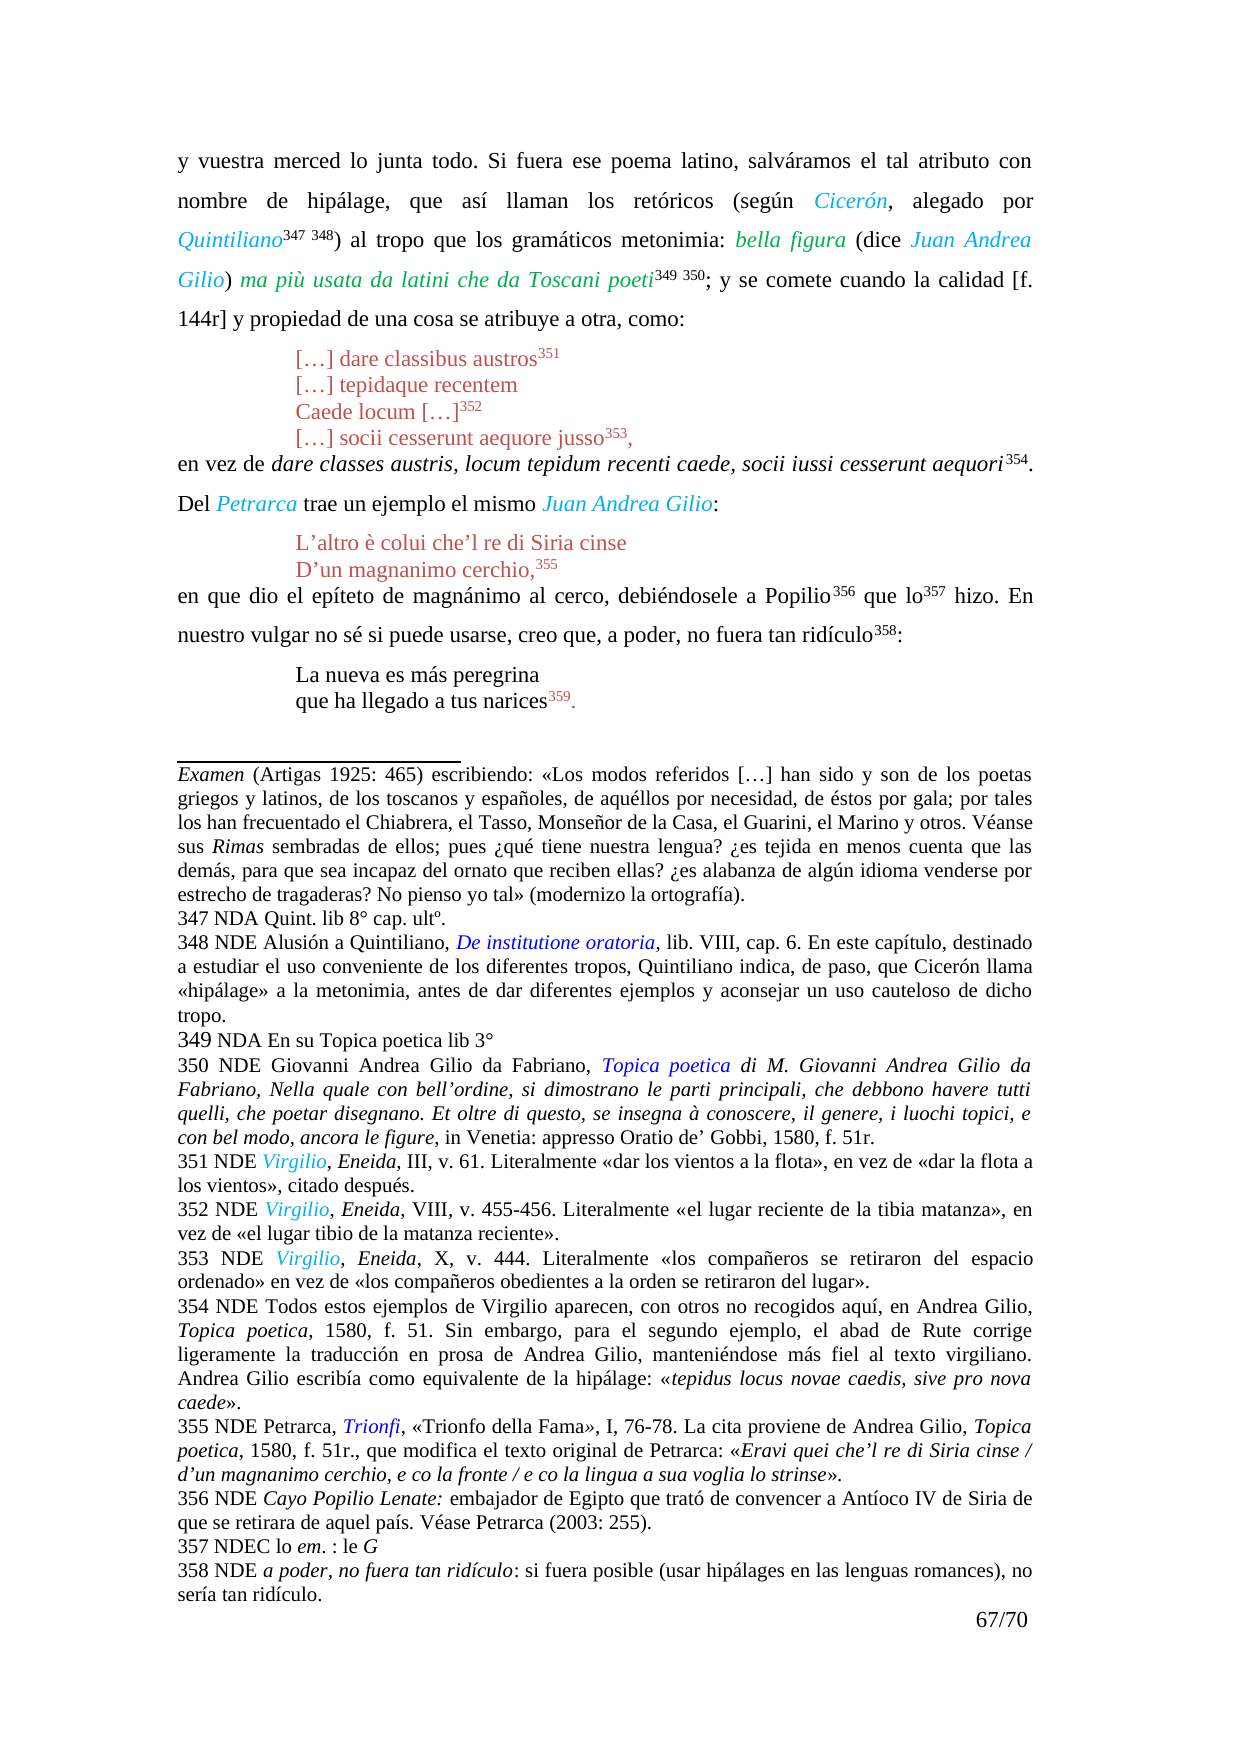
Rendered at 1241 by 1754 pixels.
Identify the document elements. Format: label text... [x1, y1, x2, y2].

text […] tepidaque recentem [295, 371, 1034, 398]
text que ha llegado a tus narices. [295, 687, 1034, 714]
text La nueva es más peregrina [295, 661, 1034, 687]
text NDE Virgilio, Eneida, X, v. 444. Literalmente «los compañeros se retiraron del espacio ordenado» en vez de «los compañeros obedientes a la orden se retiraron del lugar». [177, 1245, 1034, 1293]
text Examen (Artigas 1925: 465) escribiendo: «Los modos referidos […] han sido y son de los poetas griegos y latinos, de los toscanos y españoles, de aquéllos por necesidad, de éstos por gala; por tales los han frecuentado el Chiabrera, el Tasso, Monseñor de la Casa, el Guarini, el Marino y otros. Véanse sus Rimas sembradas de ellos; pues ¿qué tiene nuestra lengua? ¿es tejida en menos cuenta que las demás, para que sea incapaz del ornato que reciben ellas? ¿es alabanza de algún idioma venderse por estrecho de tragaderas? No pienso yo tal» (modernizo la ortografía). [177, 762, 1034, 906]
text NDEC lo em. : le G [177, 1534, 1034, 1558]
text NDE Todos estos ejemplos de Virgilio aparecen, con otros no recogidos aquí, en Andrea Gilio, Topica poetica, 1580, f. 51. Sin embargo, para el segundo ejemplo, el abad de Rute corrige ligeramente la traducción en prosa de Andrea Gilio, manteniéndose más fiel al texto virgiliano. Andrea Gilio escribía como equivalente de la hipálage: «tepidus locus novae caedis, sive pro nova caede». [177, 1293, 1034, 1414]
text NDE Giovanni Andrea Gilio da Fabriano, Topica poetica di M. Giovanni Andrea Gilio da Fabriano, Nella quale con bell’ordine, si dimostrano le parti principali, che debbono havere tutti quelli, che poetar disegnano. Et oltre di questo, se insegna à conoscere, il genere, i luochi topici, e con bel modo, ancora le figure, in Venetia: appresso Oratio de’ Gobbi, 1580, f. 51r. [177, 1053, 1034, 1149]
text L’altro è colui che’l re di Siria cinse [295, 529, 1034, 556]
text y vuestra merced lo junta todo. Si fuera ese poema latino, salváramos el tal atributo con nombre de hipálage, que así llaman los retóricos (según Cicerón, alegado por Quintiliano ) al tropo que los gramáticos metonimia: bella figura (dice Juan Andrea Gilio) ma più usata da latini che da Toscani poeti ; y se comete cuando la calidad [f. 144r] y propiedad de una cosa se atribuye a otra, como: [177, 148, 1034, 332]
text D’un magnanimo cerchio, [295, 556, 1034, 582]
text NDE Cayo Popilio Lenate: embajador de Egipto que trató de convencer a Antíoco IV de Siria de que se retirara de aquel país. Véase Petrarca (2003: 255). [177, 1486, 1034, 1534]
text en vez de dare classes austris, locum tepidum recenti caede, socii iussi cesserunt aequori. Del Petrarca trae un ejemplo el mismo Juan Andrea Gilio: [177, 450, 1034, 516]
text NDA Quint. lib 8° cap. ultº. [177, 906, 1034, 930]
text […] dare classibus austros [295, 345, 1034, 371]
text en que dio el epíteto de magnánimo al cerco, debiéndosele a Popilio que lo hizo. En nuestro vulgar no sé si puede usarse, creo que, a poder, no fuera tan ridículo: [177, 582, 1034, 648]
text NDE Alusión a Quintiliano, De institutione oratoria, lib. VIII, cap. 6. En este capítulo, destinado a estudiar el uso conveniente de los diferentes tropos, Quintiliano indica, de paso, que Cicerón llama «hipálage» a la metonimia, antes de dar diferentes ejemplos y aconsejar un uso cauteloso de dicho tropo. [177, 930, 1034, 1027]
text NDE Virgilio, Eneida, VIII, v. 455-456. Literalmente «el lugar reciente de la tibia matanza», en vez de «el lugar tibio de la matanza reciente». [177, 1197, 1034, 1245]
text NDA En su Topica poetica lib 3° [177, 1027, 1034, 1053]
text NDE Virgilio, Eneida, III, v. 61. Literalmente «dar los vientos a la flota», en vez de «dar la flota a los vientos», citado después. [177, 1149, 1034, 1197]
text NDE a poder, no fuera tan ridículo: si fuera posible (usar hipálages en las lenguas romances), no sería tan ridículo. [177, 1558, 1034, 1606]
text NDE Petrarca, Trionfi, «Trionfo della Fama», I, 76-78. La cita proviene de Andrea Gilio, Topica poetica, 1580, f. 51r., que modifica el texto original de Petrarca: «Eravi quei che’l re di Siria cinse / d’un magnanimo cerchio, e co la fronte / e co la lingua a sua voglia lo strinse». [177, 1414, 1034, 1486]
text […] socii cesserunt aequore jusso, [295, 424, 1034, 450]
text Caede locum […] [295, 398, 1034, 424]
